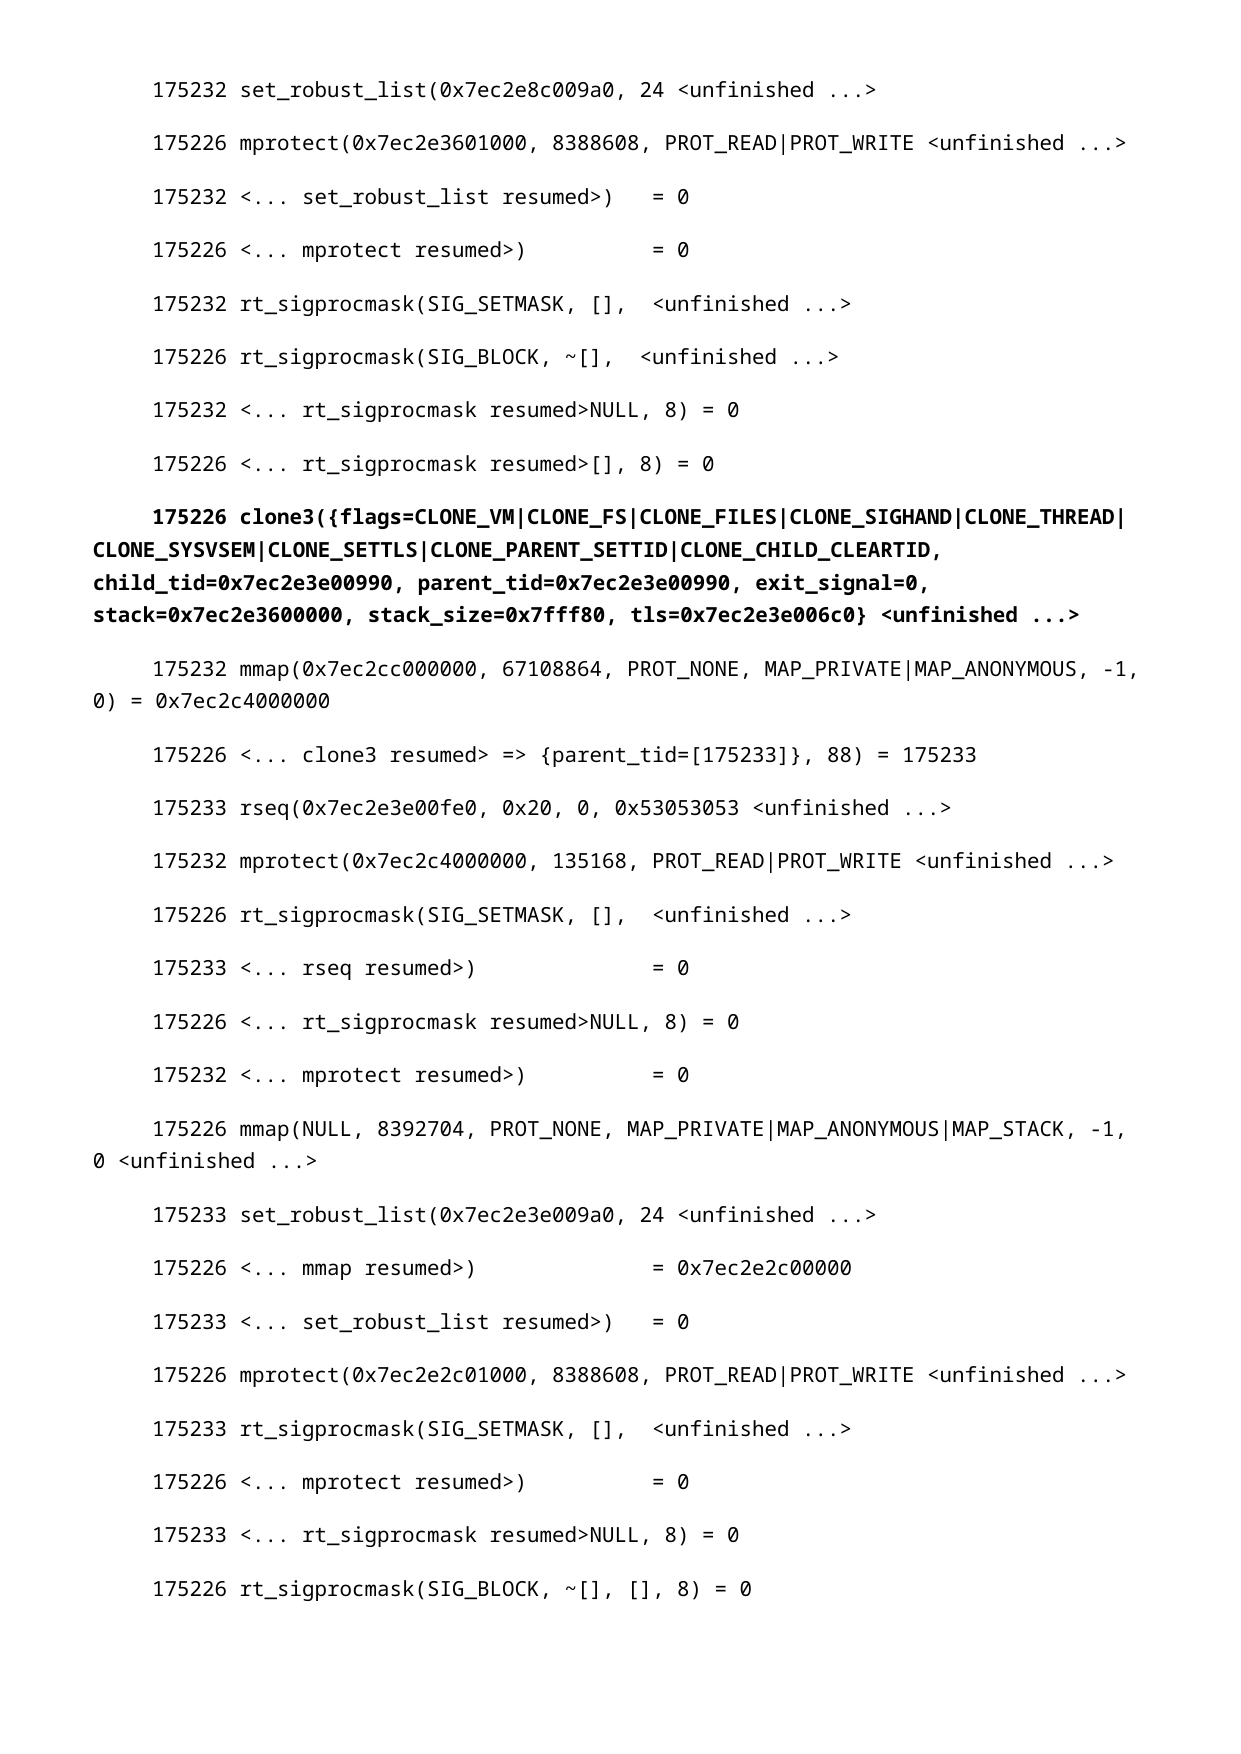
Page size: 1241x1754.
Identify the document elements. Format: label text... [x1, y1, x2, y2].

text 175226 rt_sigprocmask(SIG_BLOCK, ~[], [], 8) = 0 [93, 1574, 1147, 1602]
text 175232 mmap(0x7ec2cc000000, 67108864, PROT_NONE, MAP_PRIVATE|MAP_ANONYMOUS, -1, 0) = 0x7ec2c4000000 [93, 654, 1147, 715]
text 175232 rt_sigprocmask(SIG_SETMASK, [], <unfinished ...> [93, 289, 1147, 317]
text 175232 set_robust_list(0x7ec2e8c009a0, 24 <unfinished ...> [93, 75, 1147, 103]
text 175233 set_robust_list(0x7ec2e3e009a0, 24 <unfinished ...> [93, 1200, 1147, 1228]
text 175226 mprotect(0x7ec2e2c01000, 8388608, PROT_READ|PROT_WRITE <unfinished ...> [93, 1360, 1147, 1389]
text 175232 <... rt_sigprocmask resumed>NULL, 8) = 0 [93, 396, 1147, 424]
text 175233 rseq(0x7ec2e3e00fe0, 0x20, 0, 0x53053053 <unfinished ...> [93, 793, 1147, 822]
text 175226 <... rt_sigprocmask resumed>[], 8) = 0 [93, 449, 1147, 477]
text 175226 mprotect(0x7ec2e3601000, 8388608, PROT_READ|PROT_WRITE <unfinished ...> [93, 128, 1147, 157]
text 175226 <... mmap resumed>) = 0x7ec2e2c00000 [93, 1253, 1147, 1282]
text 175226 <... rt_sigprocmask resumed>NULL, 8) = 0 [93, 1007, 1147, 1035]
text 175233 rt_sigprocmask(SIG_SETMASK, [], <unfinished ...> [93, 1414, 1147, 1442]
text 175233 <... rt_sigprocmask resumed>NULL, 8) = 0 [93, 1521, 1147, 1549]
text 175226 <... mprotect resumed>) = 0 [93, 235, 1147, 264]
text 175233 <... rseq resumed>) = 0 [93, 953, 1147, 982]
text 175226 <... clone3 resumed> => {parent_tid=[175233]}, 88) = 175233 [93, 740, 1147, 768]
text 175226 <... mprotect resumed>) = 0 [93, 1467, 1147, 1496]
text 175233 <... set_robust_list resumed>) = 0 [93, 1307, 1147, 1335]
text 175226 rt_sigprocmask(SIG_SETMASK, [], <unfinished ...> [93, 900, 1147, 928]
text 175226 mmap(NULL, 8392704, PROT_NONE, MAP_PRIVATE|MAP_ANONYMOUS|MAP_STACK, -1, 0 <unfinished ...> [93, 1114, 1147, 1175]
text 175226 rt_sigprocmask(SIG_BLOCK, ~[], <unfinished ...> [93, 342, 1147, 371]
text 175232 <... mprotect resumed>) = 0 [93, 1060, 1147, 1089]
text 175226 clone3({flags=CLONE_VM|CLONE_FS|CLONE_FILES|CLONE_SIGHAND|CLONE_THREAD|CLONE_SYSVSEM|CLONE_SETTLS|CLONE_PARENT_SETTID|CLONE_CHILD_CLEARTID, child_tid=0x7ec2e3e00990, parent_tid=0x7ec2e3e00990, exit_signal=0, stack=0x7ec2e3600000, stack_size=0x7fff80, tls=0x7ec2e3e006c0} <unfinished ...> [93, 502, 1147, 629]
text 175232 mprotect(0x7ec2c4000000, 135168, PROT_READ|PROT_WRITE <unfinished ...> [93, 847, 1147, 875]
text 175232 <... set_robust_list resumed>) = 0 [93, 182, 1147, 210]
